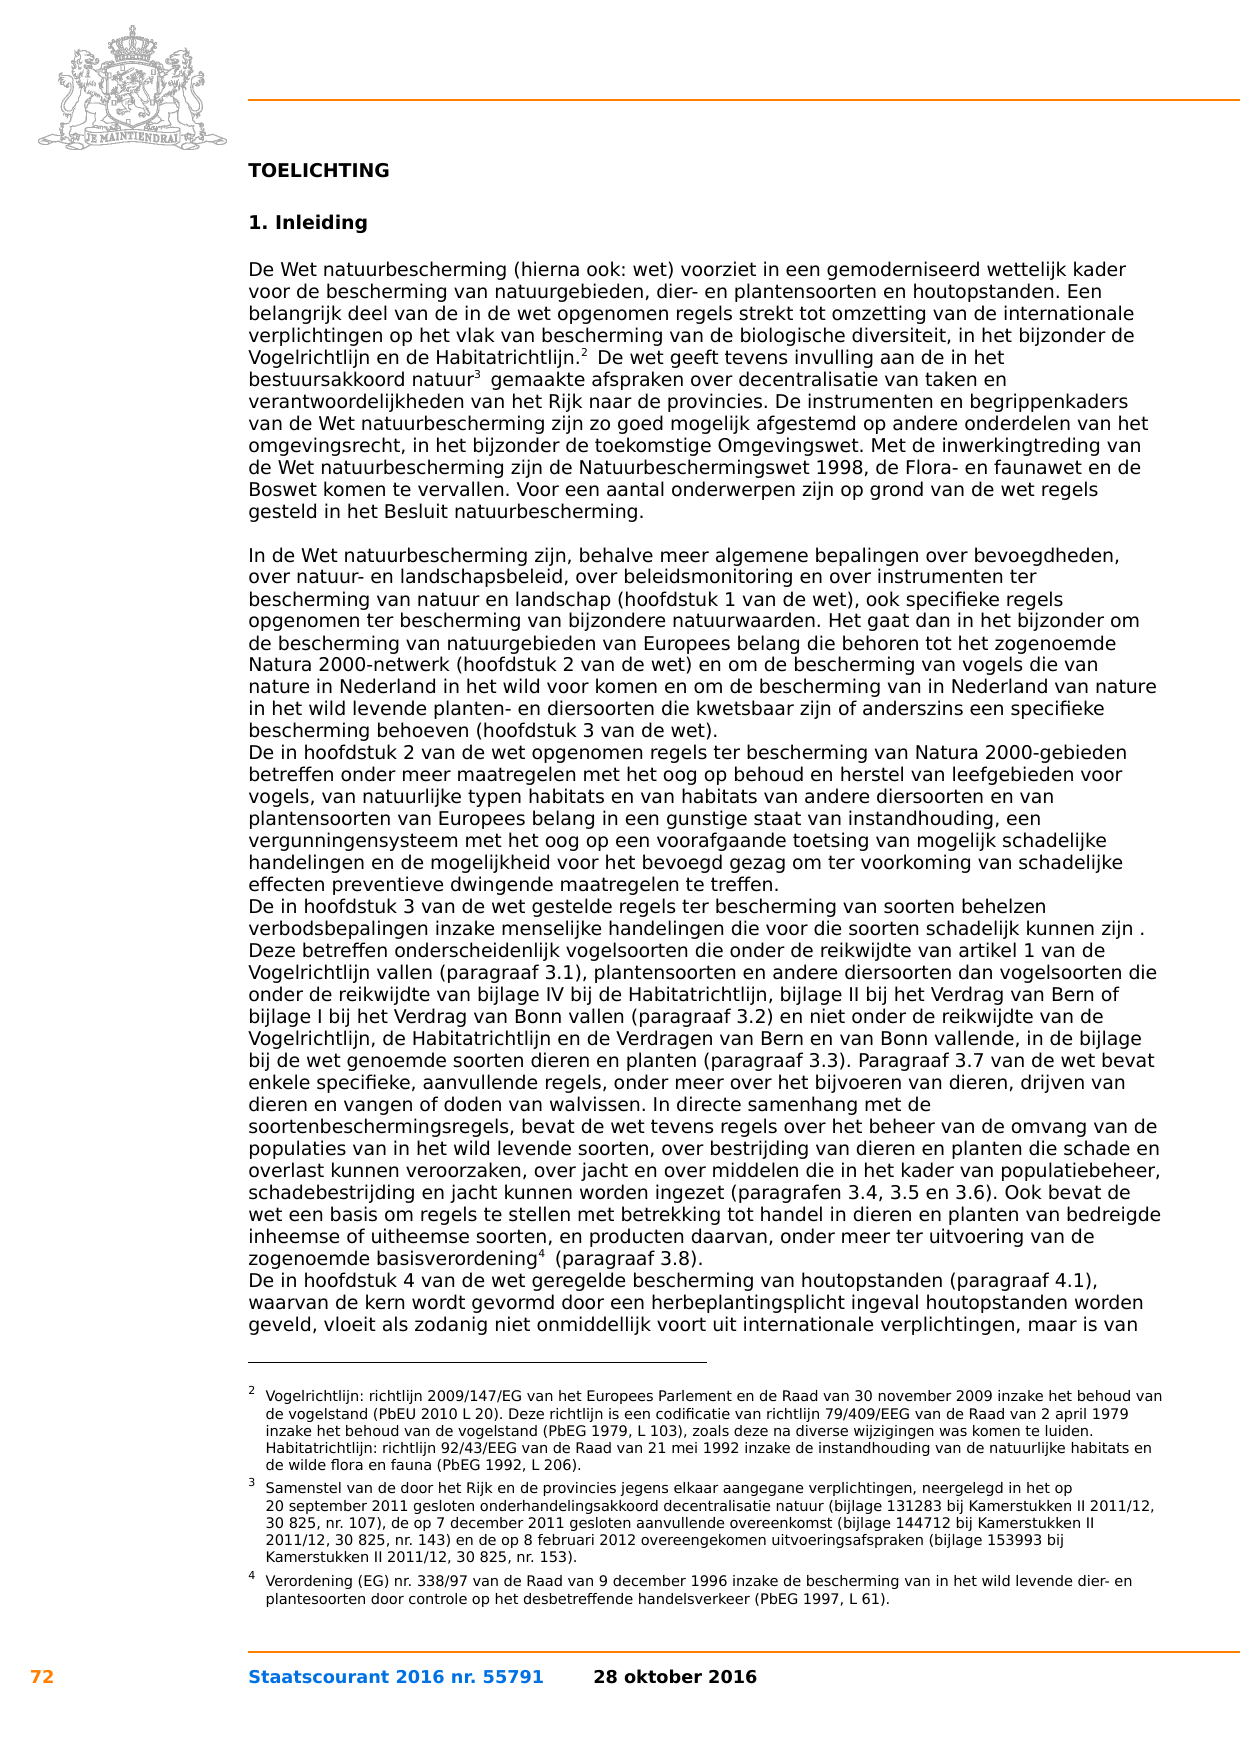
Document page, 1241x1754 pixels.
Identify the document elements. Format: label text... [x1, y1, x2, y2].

text Verordening (EG) nr. 338/97 van de Raad van 9 december 1996 inzake de bescherming van in het wild levende dier- en plantesoorten door controle op het desbetreffende handelsverkeer (PbEG 1997, L 61). [248, 1569, 1163, 1608]
picture [38, 25, 227, 150]
text Vogelrichtlijn: richtlijn 2009/147/EG van het Europees Parlement en de Raad van 30 november 2009 inzake het behoud van de vogelstand (PbEU 2010 L 20). Deze richtlijn is een codificatie van richtlijn 79/409/EEG van de Raad van 2 april 1979 inzake het behoud van de vogelstand (PbEG 1979, L 103), zoals deze na diverse wijzigingen was komen te luiden. Habitatrichtlijn: richtlijn 92/43/EEG van de Raad van 21 mei 1992 inzake de instandhouding van de natuurlijke habitats en de wilde flora en fauna (PbEG 1992, L 206). [248, 1384, 1163, 1473]
subtitle TOELICHTING [248, 160, 1163, 182]
text De in hoofdstuk 4 van de wet geregelde bescherming van houtopstanden (paragraaf 4.1), waarvan de kern wordt gevormd door een herbeplantingsplicht ingeval houtopstanden worden geveld, vloeit als zodanig niet onmiddellijk voort uit internationale verplichtingen, maar is van [248, 1270, 1163, 1336]
text Samenstel van de door het Rijk en de provincies jegens elkaar aangegane verplichtingen, neergelegd in het op 20 september 2011 gesloten onderhandelingsakkoord decentralisatie natuur (bijlage 131283 bij Kamerstukken II 2011/12, 30 825, nr. 107), de op 7 december 2011 gesloten aanvullende overeenkomst (bijlage 144712 bij Kamerstukken II 2011/12, 30 825, nr. 143) en de op 8 februari 2012 overeengekomen uitvoeringsafspraken (bijlage 153993 bij Kamerstukken II 2011/12, 30 825, nr. 153). [248, 1476, 1163, 1566]
text De in hoofdstuk 2 van de wet opgenomen regels ter bescherming van Natura 2000-gebieden betreffen onder meer maatregelen met het oog op behoud en herstel van leefgebieden voor vogels, van natuurlijke typen habitats en van habitats van andere diersoorten en van plantensoorten van Europees belang in een gunstige staat van instandhouding, een vergunningensysteem met het oog op een voorafgaande toetsing van mogelijk schadelijke handelingen en de mogelijkheid voor het bevoegd gezag om ter voorkoming van schadelijke effecten preventieve dwingende maatregelen te treffen. [248, 742, 1163, 896]
text De in hoofdstuk 3 van de wet gestelde regels ter bescherming van soorten behelzen verbodsbepalingen inzake menselijke handelingen die voor die soorten schadelijk kunnen zijn . Deze betreffen onderscheidenlijk vogelsoorten die onder de reikwijdte van artikel 1 van de Vogelrichtlijn vallen (paragraaf 3.1), plantensoorten en andere diersoorten dan vogelsoorten die onder de reikwijdte van bijlage IV bij de Habitatrichtlijn, bijlage II bij het Verdrag van Bern of bijlage I bij het Verdrag van Bonn vallen (paragraaf 3.2) en niet onder de reikwijdte van de Vogelrichtlijn, de Habitatrichtlijn en de Verdragen van Bern en van Bonn vallende, in de bijlage bij de wet genoemde soorten dieren en planten (paragraaf 3.3). Paragraaf 3.7 van de wet bevat enkele specifieke, aanvullende regels, onder meer over het bijvoeren van dieren, drijven van dieren en vangen of doden van walvissen. In directe samenhang met de soortenbeschermingsregels, bevat de wet tevens regels over het beheer van de omvang van de populaties van in het wild levende soorten, over bestrijding van dieren en planten die schade en overlast kunnen veroorzaken, over jacht en over middelen die in het kader van populatiebeheer, schadebestrijding en jacht kunnen worden ingezet (paragrafen 3.4, 3.5 en 3.6). Ook bevat de wet een basis om regels te stellen met betrekking tot handel in dieren en planten van bedreigde inheemse of uitheemse soorten, en producten daarvan, onder meer ter uitvoering van de zogenoemde basisverordening (paragraaf 3.8). [248, 896, 1163, 1270]
text De Wet natuurbescherming (hierna ook: wet) voorziet in een gemoderniseerd wettelijk kader voor de bescherming van natuurgebieden, dier- en plantensoorten en houtopstanden. Een belangrijk deel van de in de wet opgenomen regels strekt tot omzetting van de internationale verplichtingen op het vlak van bescherming van de biologische diversiteit, in het bijzonder de Vogelrichtlijn en de Habitatrichtlijn. De wet geeft tevens invulling aan de in het bestuursakkoord natuur gemaakte afspraken over decentralisatie van taken en verantwoordelijkheden van het Rijk naar de provincies. De instrumenten en begrippenkaders van de Wet natuurbescherming zijn zo goed mogelijk afgestemd op andere onderdelen van het omgevingsrecht, in het bijzonder de toekomstige Omgevingswet. Met de inwerkingtreding van de Wet natuurbescherming zijn de Natuurbeschermingswet 1998, de Flora- en faunawet en de Boswet komen te vervallen. Voor een aantal onderwerpen zijn op grond van de wet regels gesteld in het Besluit natuurbescherming. [248, 259, 1163, 523]
subtitle 1. Inleiding [248, 212, 1163, 234]
text In de Wet natuurbescherming zijn, behalve meer algemene bepalingen over bevoegdheden, over natuur- en landschapsbeleid, over beleidsmonitoring en over instrumenten ter bescherming van natuur en landschap (hoofdstuk 1 van de wet), ook specifieke regels opgenomen ter bescherming van bijzondere natuurwaarden. Het gaat dan in het bijzonder om de bescherming van natuurgebieden van Europees belang die behoren tot het zogenoemde Natura 2000-netwerk (hoofdstuk 2 van de wet) en om de bescherming van vogels die van nature in Nederland in het wild voor komen en om de bescherming van in Nederland van nature in het wild levende planten- en diersoorten die kwetsbaar zijn of anderszins een specifieke bescherming behoeven (hoofdstuk 3 van de wet). [248, 544, 1163, 742]
